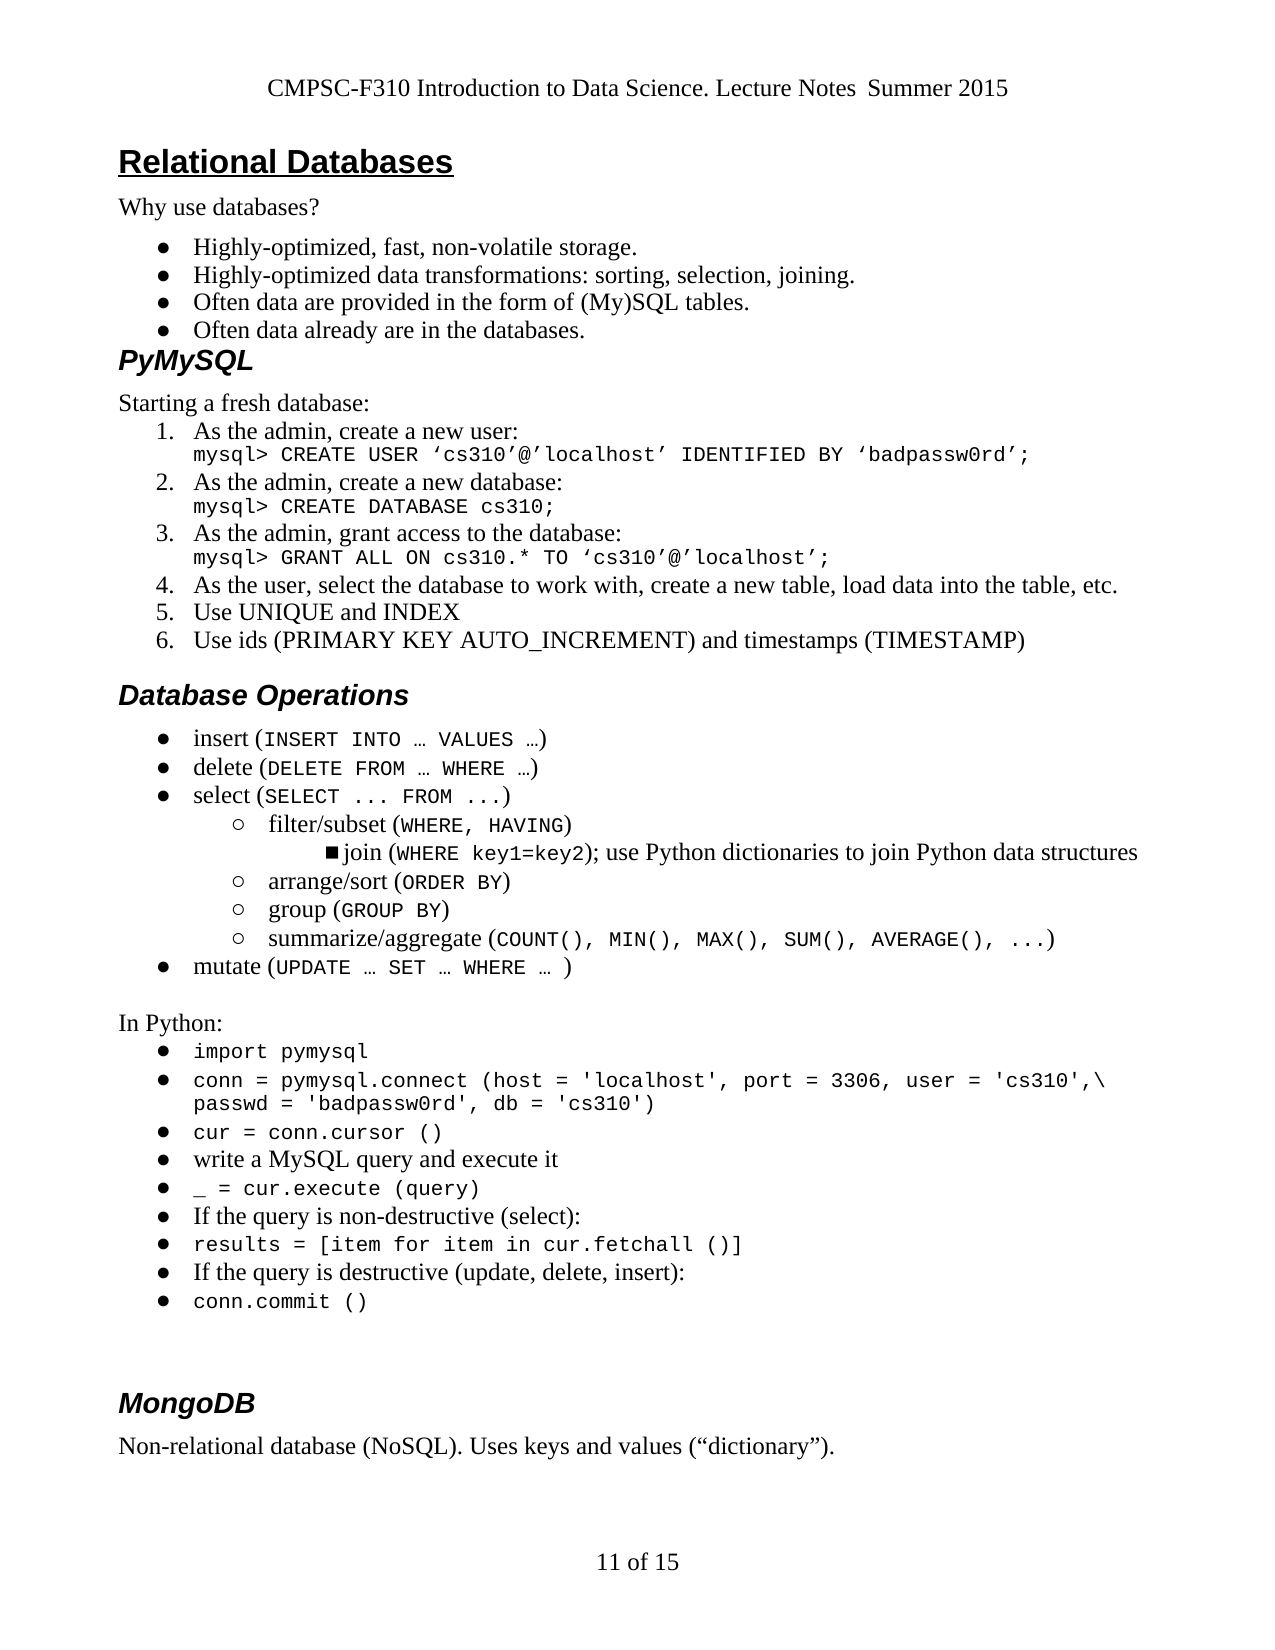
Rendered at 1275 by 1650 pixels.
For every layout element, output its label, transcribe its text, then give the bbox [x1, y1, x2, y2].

list conn = pymysql.connect (host = 'localhost', port = 3306, user = 'cs310',\ passwd = 'badpassw0rd', db = 'cs310') [156, 1065, 1157, 1117]
list As the admin, grant access to the database: [156, 519, 1157, 547]
text mysql> CREATE DATABASE cs310; [193, 496, 1157, 519]
list Highly-optimized, fast, non-volatile storage. [156, 233, 1157, 261]
list select (SELECT ... FROM ...) [156, 781, 1157, 810]
text Non-relational database (NoSQL). Uses keys and values (“dictionary”). [118, 1432, 1157, 1460]
list Use ids (PRIMARY KEY AUTO_INCREMENT) and timestamps (TIMESTAMP) [156, 626, 1157, 654]
list arrange/sort (ORDER BY) [231, 867, 1157, 895]
list As the admin, create a new database: [156, 468, 1157, 496]
list If the query is destructive (update, delete, insert): [156, 1258, 1157, 1286]
subtitle Database Operations [118, 679, 1157, 712]
list Highly-optimized data transformations: sorting, selection, joining. [156, 261, 1157, 288]
subtitle Relational Databases [118, 143, 1157, 180]
list filter/subset (WHERE, HAVING) [231, 810, 1157, 838]
text Starting a fresh database: [118, 389, 1157, 417]
subtitle PyMySQL [118, 344, 1157, 377]
text mysql> GRANT ALL ON cs310.* TO ‘cs310’@’localhost’; [193, 547, 1157, 571]
list Often data are provided in the form of (My)SQL tables. [156, 288, 1157, 316]
text In Python: [118, 1009, 1157, 1036]
list import pymysql [156, 1036, 1157, 1065]
list cur = conn.cursor () [156, 1117, 1157, 1146]
list As the admin, create a new user: [156, 417, 1157, 444]
list delete (DELETE FROM … WHERE …) [156, 753, 1157, 781]
list join (WHERE key1=key2); use Python dictionaries to join Python data structures [324, 838, 1157, 867]
list Often data already are in the databases. [156, 316, 1157, 344]
list group (GROUP BY) [231, 895, 1157, 924]
text Why use databases? [118, 193, 1157, 221]
list results = [item for item in cur.fetchall ()] [156, 1229, 1157, 1258]
list Use UNIQUE and INDEX [156, 598, 1157, 626]
list write a MySQL query and execute it [156, 1146, 1157, 1173]
subtitle MongoDB [118, 1387, 1157, 1420]
list _ = cur.execute (query) [156, 1173, 1157, 1202]
list mutate (UPDATE … SET … WHERE … ) [156, 952, 1157, 981]
text mysql> CREATE USER ‘cs310’@’localhost’ IDENTIFIED BY ‘badpassw0rd’; [193, 444, 1157, 468]
list conn.commit () [156, 1286, 1157, 1314]
list insert (INSERT INTO … VALUES …) [156, 724, 1157, 753]
list As the user, select the database to work with, create a new table, load data into the table, etc. [156, 571, 1157, 598]
list summarize/aggregate (COUNT(), MIN(), MAX(), SUM(), AVERAGE(), ...) [231, 924, 1157, 952]
list If the query is non-destructive (select): [156, 1202, 1157, 1229]
